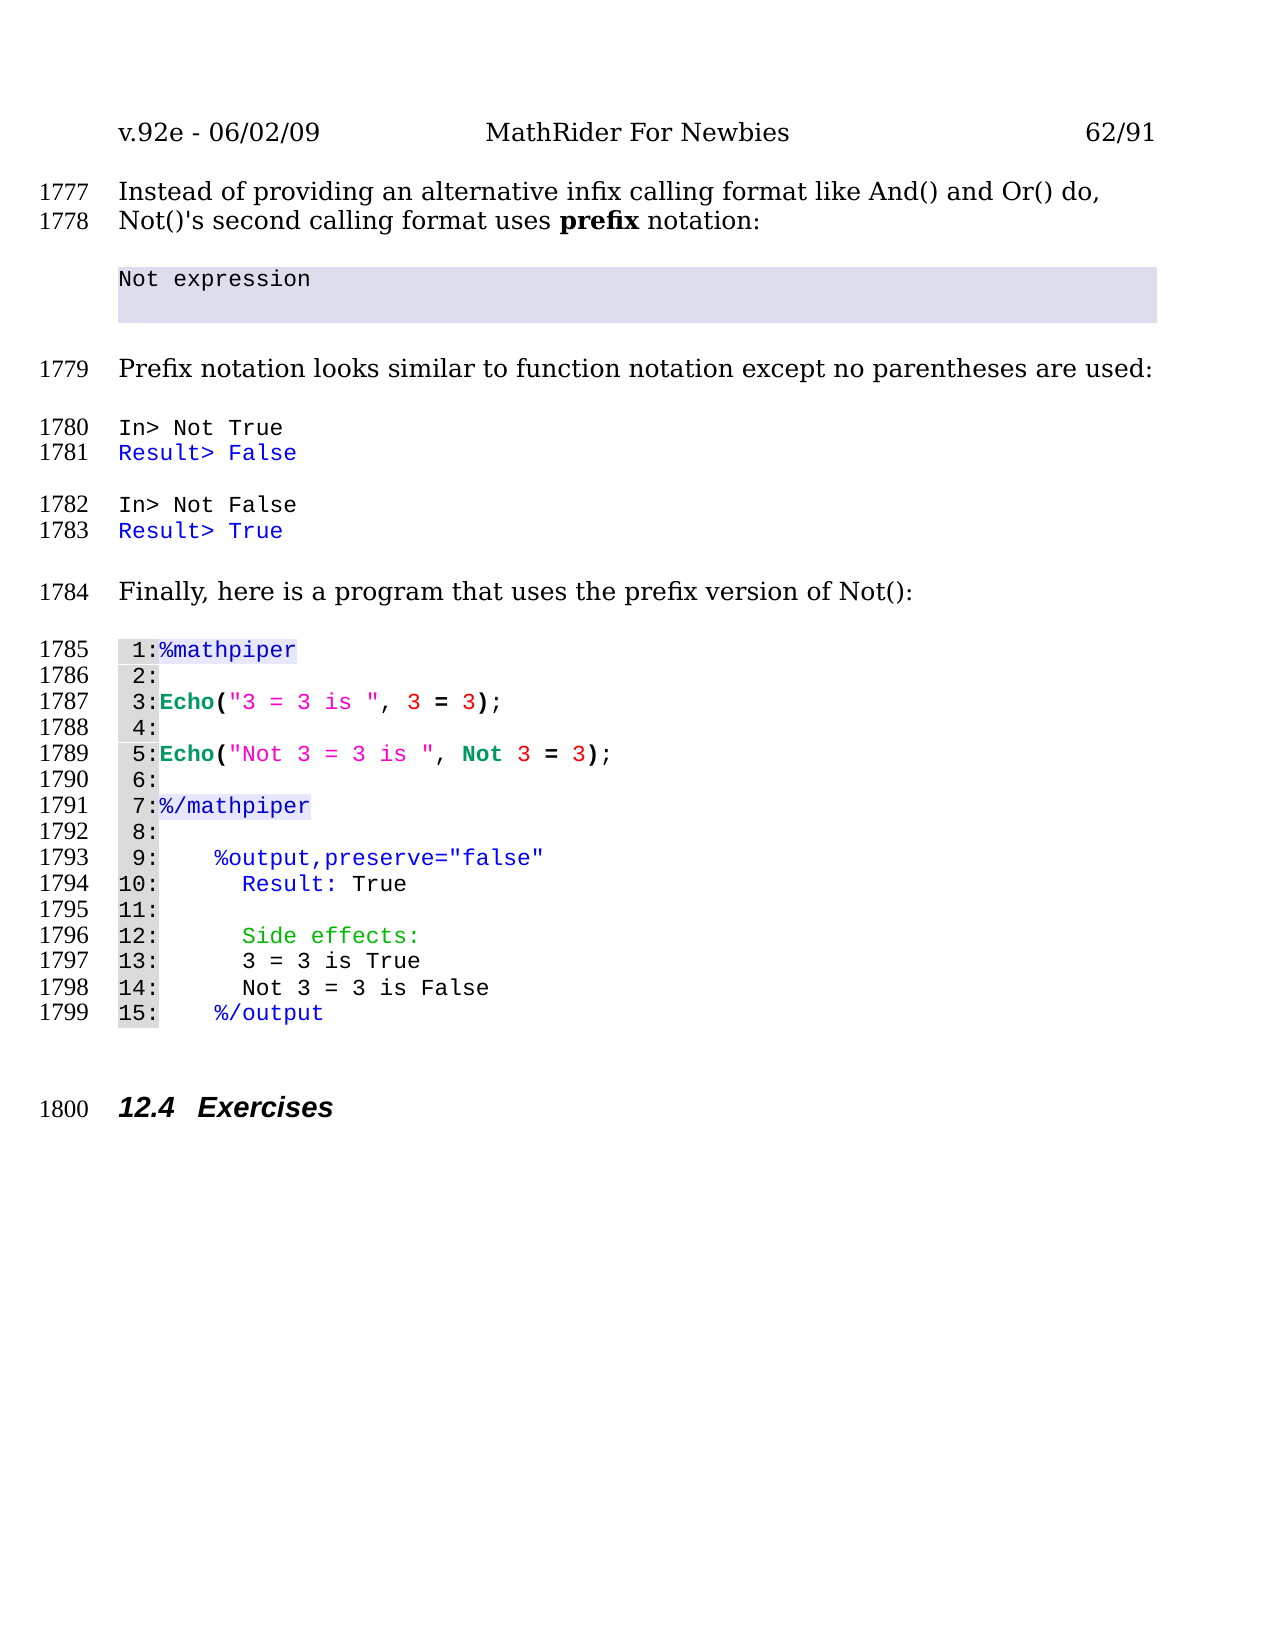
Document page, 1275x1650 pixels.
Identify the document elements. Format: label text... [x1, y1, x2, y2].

text 9: %output,preserve="false" [118, 846, 1157, 872]
text 8: [118, 820, 1157, 846]
text Finally, here is a program that uses the prefix version of Not(): [118, 577, 1157, 607]
text 15: %/output [118, 1002, 1157, 1028]
text 1:%mathpiper [118, 639, 1157, 664]
text 7:%/mathpiper [118, 794, 1157, 820]
text 6: [118, 768, 1157, 794]
text 11: [118, 898, 1157, 924]
text 12: Side effects: [118, 924, 1157, 950]
subtitle Exercises [118, 1090, 1157, 1124]
text Prefix notation looks similar to function notation except no parentheses are used: [118, 355, 1157, 384]
text Result> True [118, 519, 1157, 546]
table_header Not expression [118, 267, 1157, 323]
text 5:Echo("Not 3 = 3 is ", Not 3 = 3); [118, 742, 1157, 768]
text 10: Result: True [118, 872, 1157, 898]
text 13: 3 = 3 is True [118, 950, 1157, 976]
text In> Not True [118, 416, 1157, 442]
text Instead of providing an alternative infix calling format like And() and Or() do, Not()'s second calling format uses prefix notation: [118, 177, 1157, 235]
text 2: [118, 664, 1157, 691]
text In> Not False [118, 494, 1157, 519]
text 3:Echo("3 = 3 is ", 3 = 3); [118, 691, 1157, 716]
text Result> False [118, 442, 1157, 468]
text 14: Not 3 = 3 is False [118, 976, 1157, 1002]
text 4: [118, 716, 1157, 742]
